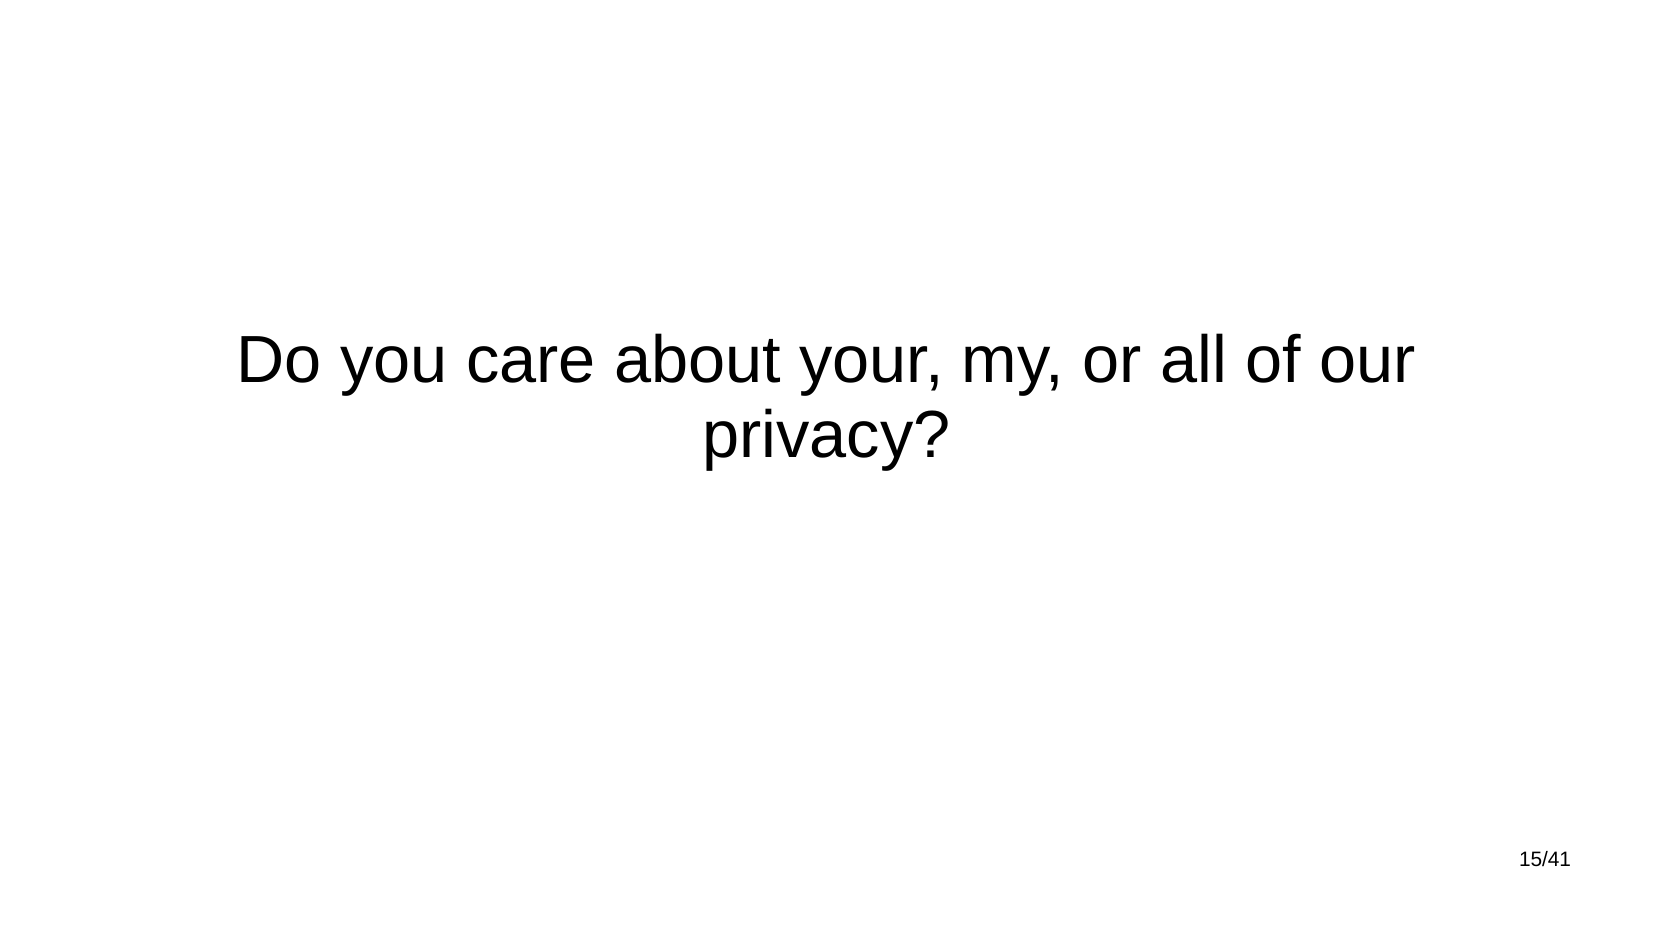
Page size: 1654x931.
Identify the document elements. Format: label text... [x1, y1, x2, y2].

subtitle Do you care about your, my, or all of our privacy? [82, 37, 1571, 757]
